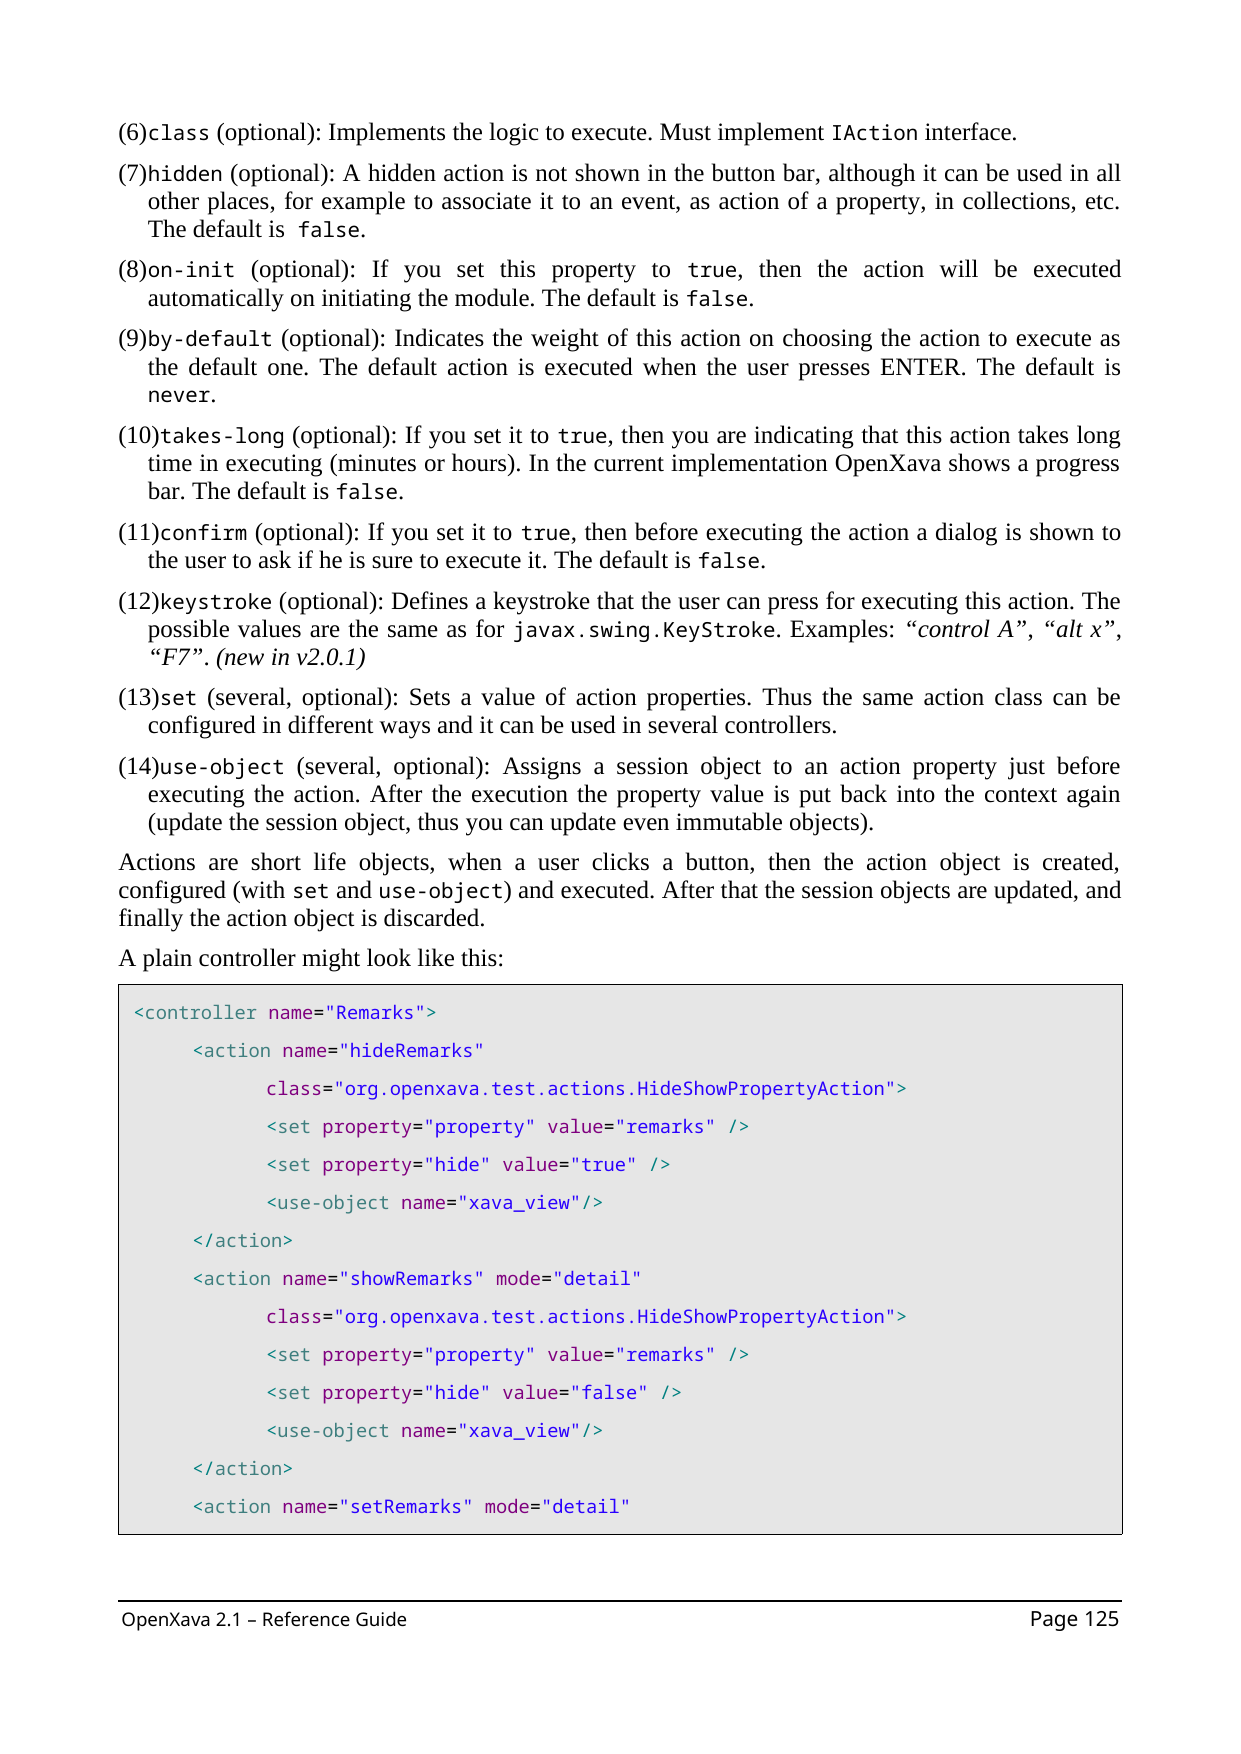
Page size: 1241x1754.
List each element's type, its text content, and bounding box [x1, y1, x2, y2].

text A plain controller might look like this: [118, 944, 1122, 972]
text <use-object name="xava_view"/> [119, 1403, 1122, 1441]
text <set property="hide" value="true" /> [119, 1136, 1122, 1174]
text <set property="property" value="remarks" /> [119, 1098, 1122, 1136]
text <controller name="Remarks"> [119, 985, 1122, 1022]
text class="org.openxava.test.actions.HideShowPropertyAction"> [119, 1288, 1122, 1327]
text </action> [119, 1441, 1122, 1479]
list set (several, optional): Sets a value of action properties. Thus the same action class can be configured in different ways and it can be used in several controllers. [118, 683, 1122, 739]
list keystroke (optional): Defines a keystroke that the user can press for executing this action. The possible values are the same as for javax.swing.KeyStroke. Examples: “control A”, “alt x”, “F7”. (new in v2.0.1) [118, 587, 1122, 671]
list hidden (optional): A hidden action is not shown in the button bar, although it can be used in all other places, for example to associate it to an event, as action of a property, in collections, etc. The default is false. [118, 159, 1122, 243]
text <use-object name="xava_view"/> [119, 1174, 1122, 1212]
list on-init (optional): If you set this property to true, then the action will be executed automatically on initiating the module. The default is false. [118, 256, 1122, 312]
list class (optional): Implements the logic to execute. Must implement IAction interface. [118, 118, 1122, 146]
text Actions are short life objects, when a user clicks a button, then the action object is created, configured (with set and use-object) and executed. After that the session objects are updated, and finally the action object is discarded. [118, 848, 1122, 932]
list takes-long (optional): If you set it to true, then you are indicating that this action takes long time in executing (minutes or hours). In the current implementation OpenXava shows a progress bar. The default is false. [118, 421, 1122, 505]
list by-default (optional): Indicates the weight of this action on choosing the action to execute as the default one. The default action is executed when the user presses ENTER. The default is never. [118, 324, 1122, 409]
text <action name="hideRemarks" [119, 1022, 1122, 1060]
text class="org.openxava.test.actions.HideShowPropertyAction"> [119, 1060, 1122, 1098]
text <set property="hide" value="false" /> [119, 1364, 1122, 1403]
text <action name="showRemarks" mode="detail" [119, 1251, 1122, 1288]
list confirm (optional): If you set it to true, then before executing the action a dialog is shown to the user to ask if he is sure to execute it. The default is false. [118, 518, 1122, 574]
text </action> [119, 1212, 1122, 1251]
text <set property="property" value="remarks" /> [119, 1327, 1122, 1364]
text <action name="setRemarks" mode="detail" [119, 1479, 1122, 1534]
list use-object (several, optional): Assigns a session object to an action property just before executing the action. After the execution the property value is put back into the context again (update the session object, thus you can update even immutable objects). [118, 752, 1122, 836]
